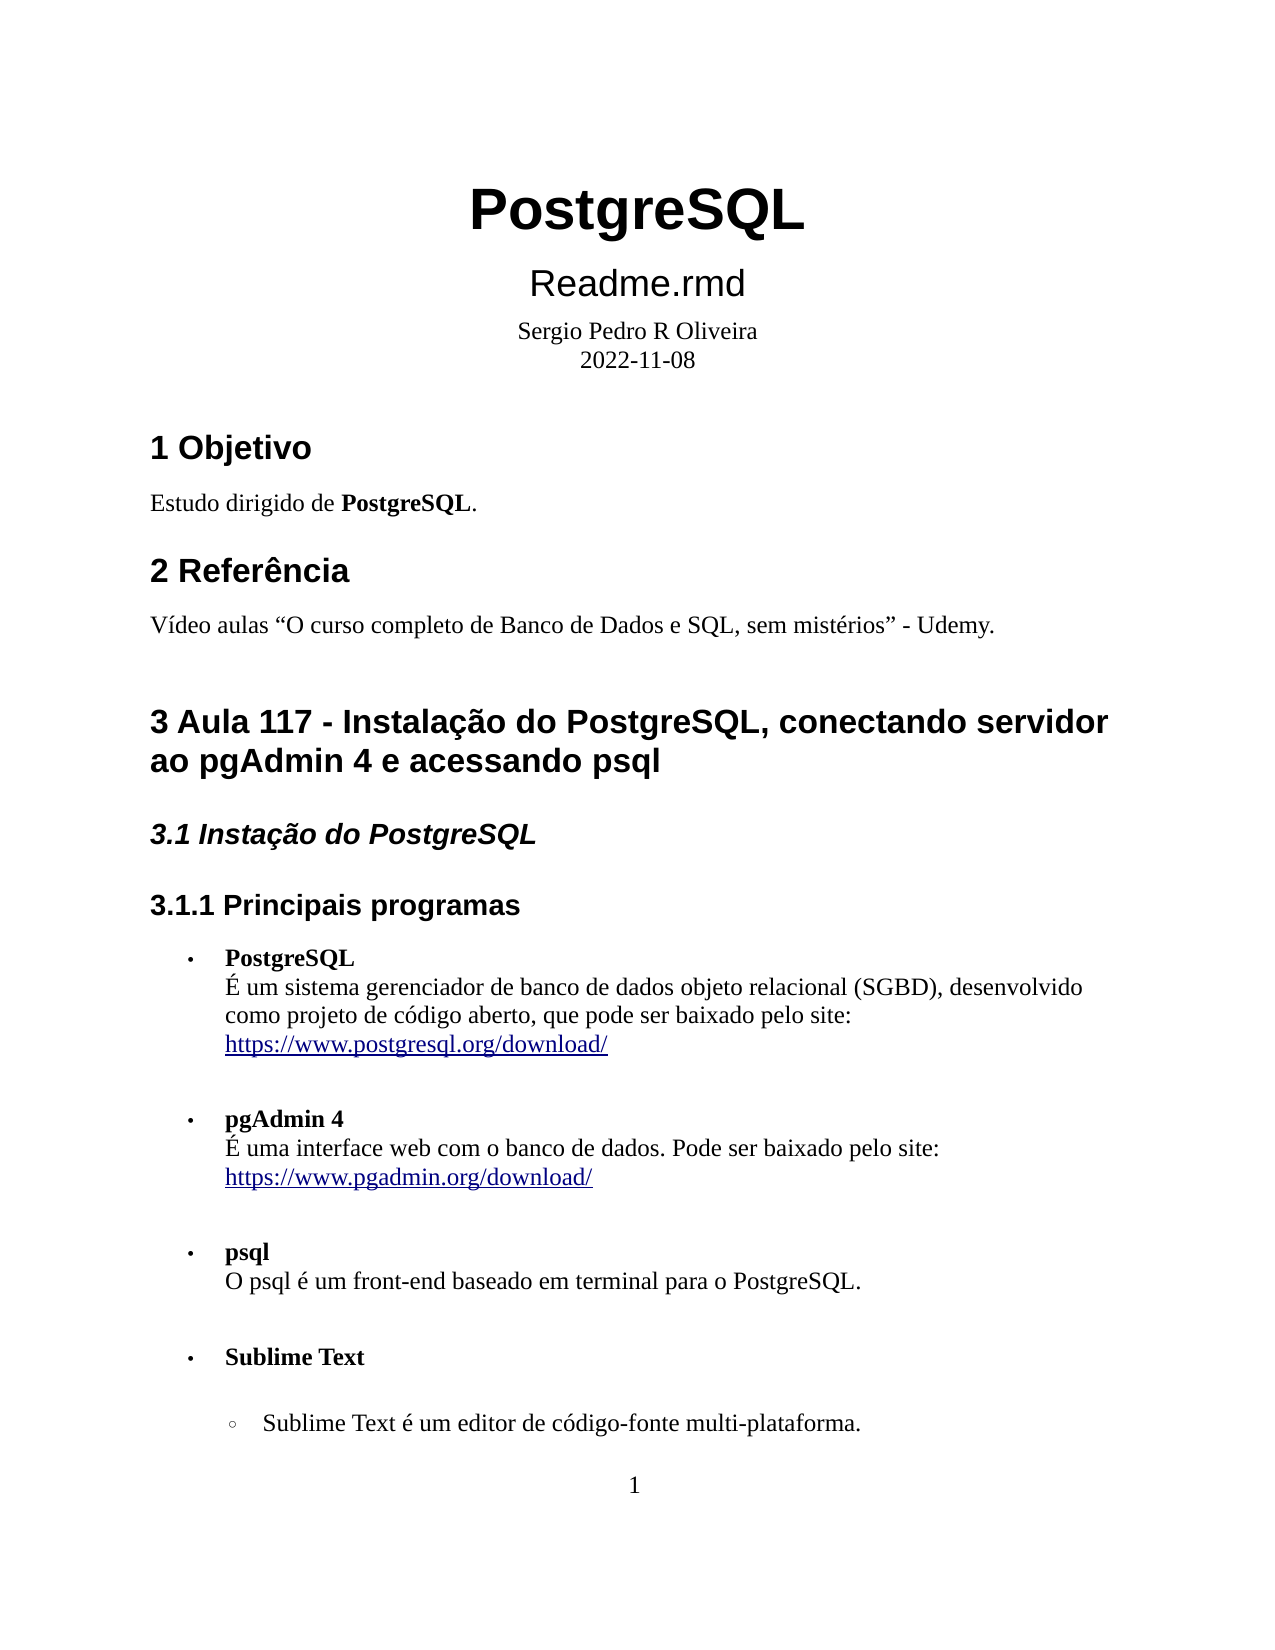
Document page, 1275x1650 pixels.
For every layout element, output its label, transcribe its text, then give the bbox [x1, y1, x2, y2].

text 2022-11-08 [150, 345, 1125, 374]
subtitle 2 Referência [150, 551, 1125, 589]
list Sublime Text [187, 1342, 1125, 1399]
list Sublime Text é um editor de código-fonte multi-plataforma. [225, 1408, 1125, 1437]
text Sergio Pedro R Oliveira [150, 316, 1125, 345]
subtitle 3.1 Instação do PostgreSQL [150, 817, 1125, 850]
list pgAdmin 4 É uma interface web com o banco de dados. Pode ser baixado pelo site: https://www.pgadmin.org/download/ [187, 1104, 1125, 1219]
subtitle 3.1.1 Principais programas [150, 888, 1125, 921]
subtitle 3 Aula 117 - Instalação do PostgreSQL, conectando servidor ao pgAdmin 4 e acessando psql [150, 702, 1125, 779]
list psql O psql é um front-end baseado em terminal para o PostgreSQL. [187, 1237, 1125, 1324]
subtitle 1 Objetivo [150, 428, 1125, 466]
list PostgreSQL É um sistema gerenciador de banco de dados objeto relacional (SGBD), desenvolvido como projeto de código aberto, que pode ser baixado pelo site: https://www.postgresql.org/download/ [187, 943, 1125, 1087]
title PostgreSQL [150, 175, 1125, 242]
text Vídeo aulas “O curso completo de Banco de Dados e SQL, sem mistérios” - Udemy. [150, 611, 1125, 639]
subtitle Readme.rmd [150, 261, 1125, 304]
text Estudo dirigido de PostgreSQL. [150, 488, 1125, 517]
